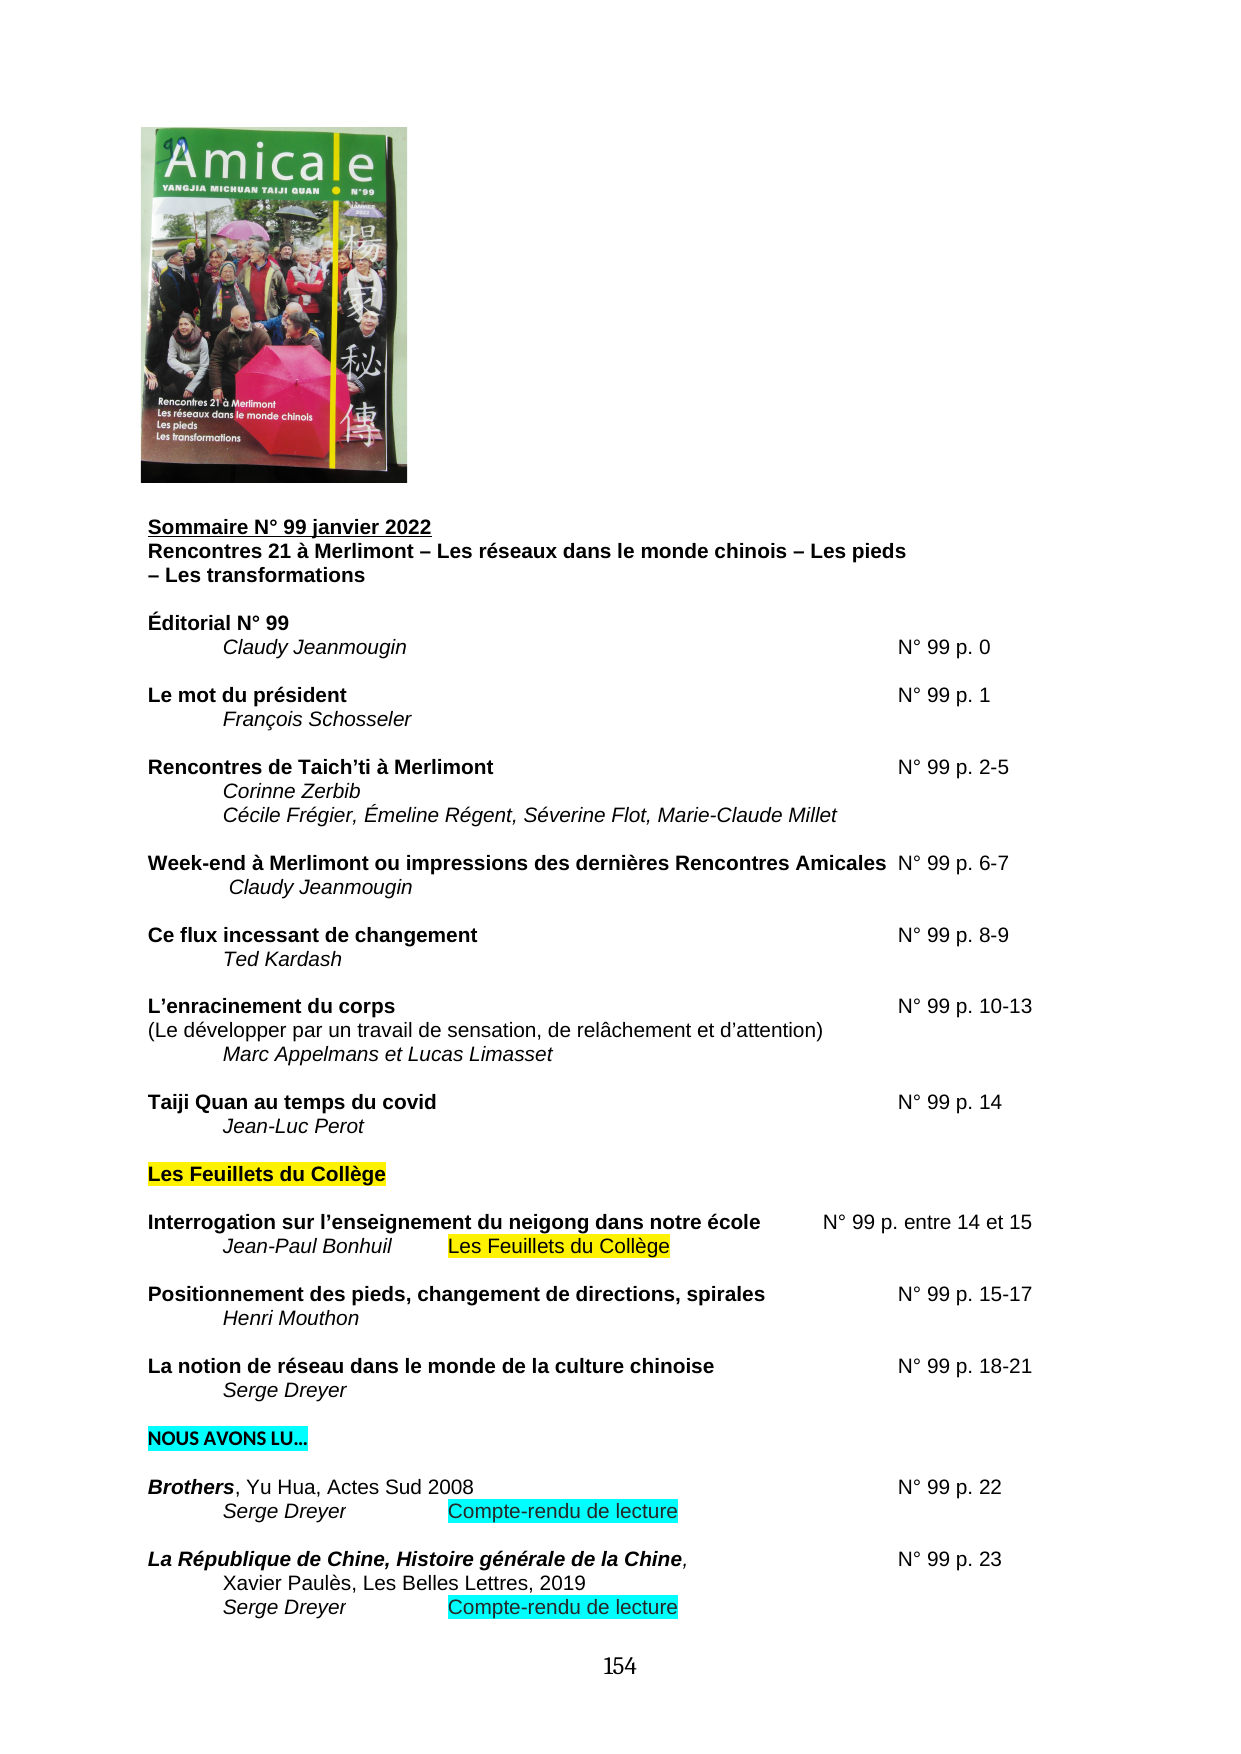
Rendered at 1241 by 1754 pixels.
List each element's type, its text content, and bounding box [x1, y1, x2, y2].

text Interrogation sur l’enseignement du neigong dans notre école N° 99 p. entre 14 et 15 [148, 1210, 1093, 1234]
text François Schosseler [148, 707, 1093, 731]
text Week-end à Merlimont ou impressions des dernières Rencontres Amicales N° 99 p. 6-7 [148, 851, 1093, 874]
text Jean-Luc Perot [148, 1114, 1093, 1138]
text Cécile Frégier, Émeline Régent, Séverine Flot, Marie-Claude Millet [148, 803, 1093, 827]
text Henri Mouthon [148, 1306, 1093, 1330]
text Rencontres 21 à Merlimont – Les réseaux dans le monde chinois – Les pieds [148, 539, 1093, 563]
text Rencontres de Taich’ti à Merlimont N° 99 p. 2-5 [148, 755, 1093, 779]
text NOUS AVONS LU… [148, 1426, 1093, 1451]
text Serge Dreyer [148, 1378, 1093, 1402]
text Jean-Paul Bonhuil Les Feuillets du Collège [148, 1234, 1093, 1258]
text Le mot du président N° 99 p. 1 [148, 683, 1093, 707]
text Serge Dreyer Compte-rendu de lecture [148, 1595, 1093, 1619]
text L’enracinement du corps N° 99 p. 10-13 [148, 994, 1093, 1018]
text Ted Kardash [148, 946, 1093, 970]
text Xavier Paulès, Les Belles Lettres, 2019 [148, 1571, 1093, 1595]
text Corinne Zerbib [148, 779, 1093, 803]
text Claudy Jeanmougin [148, 874, 1093, 898]
text – Les transformations [148, 563, 1093, 587]
text La République de Chine, Histoire générale de la Chine, N° 99 p. 23 [148, 1547, 1093, 1571]
text Positionnement des pieds, changement de directions, spirales N° 99 p. 15-17 [148, 1282, 1093, 1306]
text Les Feuillets du Collège [148, 1162, 1093, 1186]
text Claudy Jeanmougin N° 99 p. 0 [148, 635, 1093, 659]
text Éditorial N° 99 [148, 611, 1093, 635]
text Taiji Quan au temps du covid N° 99 p. 14 [148, 1090, 1093, 1114]
picture [140, 127, 408, 483]
text Brothers, Yu Hua, Actes Sud 2008 N° 99 p. 22 [148, 1475, 1093, 1499]
text Marc Appelmans et Lucas Limasset [148, 1042, 1093, 1066]
text Ce flux incessant de changement N° 99 p. 8-9 [148, 922, 1093, 946]
text Sommaire N° 99 janvier 2022 [148, 514, 1093, 538]
text La notion de réseau dans le monde de la culture chinoise N° 99 p. 18-21 [148, 1354, 1093, 1378]
text Serge Dreyer Compte-rendu de lecture [148, 1499, 1093, 1523]
text (Le développer par un travail de sensation, de relâchement et d’attention) [148, 1018, 1093, 1042]
